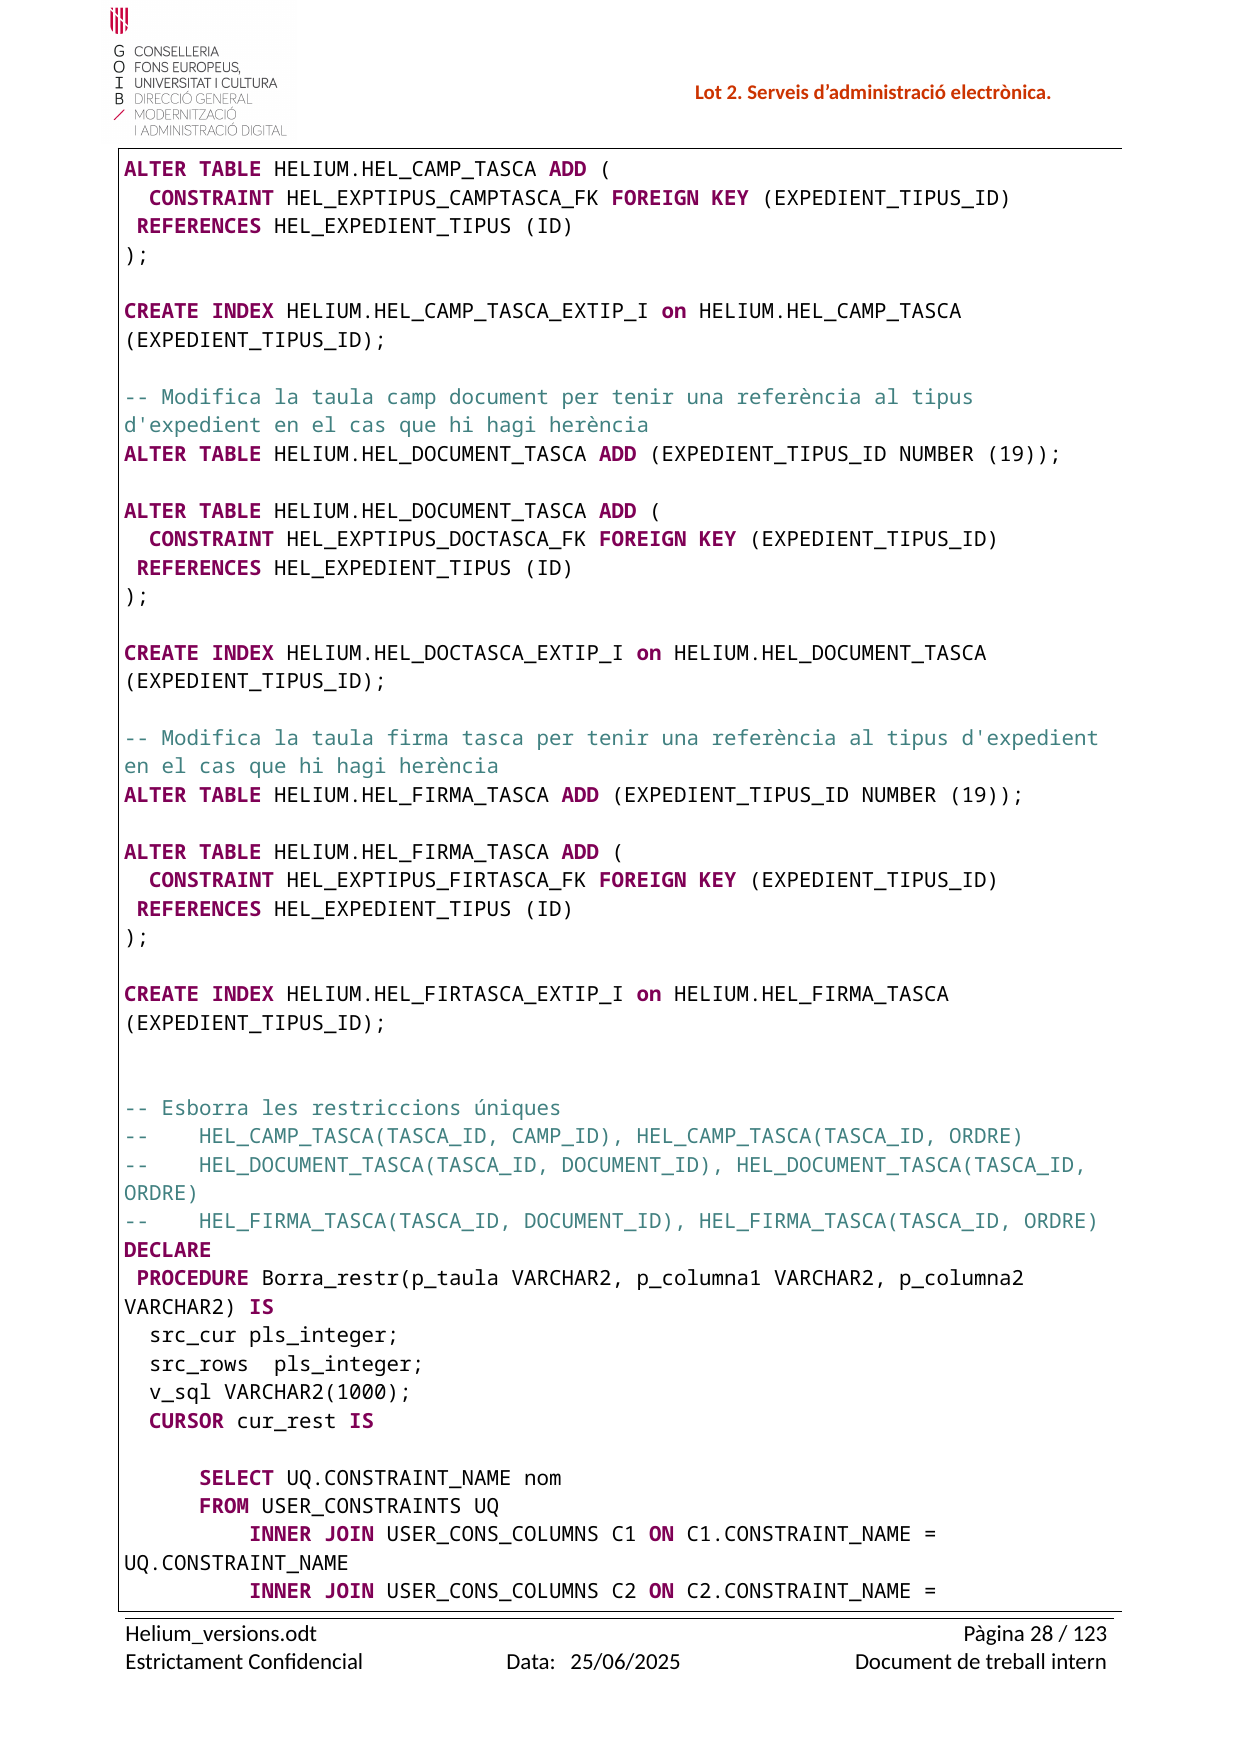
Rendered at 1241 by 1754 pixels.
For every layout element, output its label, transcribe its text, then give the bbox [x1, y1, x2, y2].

picture [100, 0, 297, 144]
table_header ALTER TABLE HELIUM.HEL_CAMP_TASCA ADD ( CONSTRAINT HEL_EXPTIPUS_CAMPTASCA_FK FOREIGN KEY (EXPEDIENT_TIPUS_ID) REFERENCES HEL_EXPEDIENT_TIPUS (ID) ); CREATE INDEX HELIUM.HEL_CAMP_TASCA_EXTIP_I on HELIUM.HEL_CAMP_TASCA (EXPEDIENT_TIPUS_ID); -- Modifica la taula camp document per tenir una referència al tipus d'expedient en el cas que hi hagi herència ALTER TABLE HELIUM.HEL_DOCUMENT_TASCA ADD (EXPEDIENT_TIPUS_ID NUMBER (19)); ALTER TABLE HELIUM.HEL_DOCUMENT_TASCA ADD ( CONSTRAINT HEL_EXPTIPUS_DOCTASCA_FK FOREIGN KEY (EXPEDIENT_TIPUS_ID) REFERENCES HEL_EXPEDIENT_TIPUS (ID) ); CREATE INDEX HELIUM.HEL_DOCTASCA_EXTIP_I on HELIUM.HEL_DOCUMENT_TASCA (EXPEDIENT_TIPUS_ID); -- Modifica la taula firma tasca per tenir una referència al tipus d'expedient en el cas que hi hagi herència ALTER TABLE HELIUM.HEL_FIRMA_TASCA ADD (EXPEDIENT_TIPUS_ID NUMBER (19)); ALTER TABLE HELIUM.HEL_FIRMA_TASCA ADD ( CONSTRAINT HEL_EXPTIPUS_FIRTASCA_FK FOREIGN KEY (EXPEDIENT_TIPUS_ID) REFERENCES HEL_EXPEDIENT_TIPUS (ID) ); CREATE INDEX HELIUM.HEL_FIRTASCA_EXTIP_I on HELIUM.HEL_FIRMA_TASCA (EXPEDIENT_TIPUS_ID); -- Esborra les restriccions úniques -- HEL_CAMP_TASCA(TASCA_ID, CAMP_ID), HEL_CAMP_TASCA(TASCA_ID, ORDRE) -- HEL_DOCUMENT_TASCA(TASCA_ID, DOCUMENT_ID), HEL_DOCUMENT_TASCA(TASCA_ID, ORDRE) -- HEL_FIRMA_TASCA(TASCA_ID, DOCUMENT_ID), HEL_FIRMA_TASCA(TASCA_ID, ORDRE) DECLARE PROCEDURE Borra_restr(p_taula VARCHAR2, p_columna1 VARCHAR2, p_columna2 VARCHAR2) IS src_cur pls_integer; src_rows pls_integer; v_sql VARCHAR2(1000); CURSOR cur_rest IS SELECT UQ.CONSTRAINT_NAME nom FROM USER_CONSTRAINTS UQ INNER JOIN USER_CONS_COLUMNS C1 ON C1.CONSTRAINT_NAME = UQ.CONSTRAINT_NAME INNER JOIN USER_CONS_COLUMNS C2 ON C2.CONSTRAINT_NAME = [119, 149, 1122, 1611]
